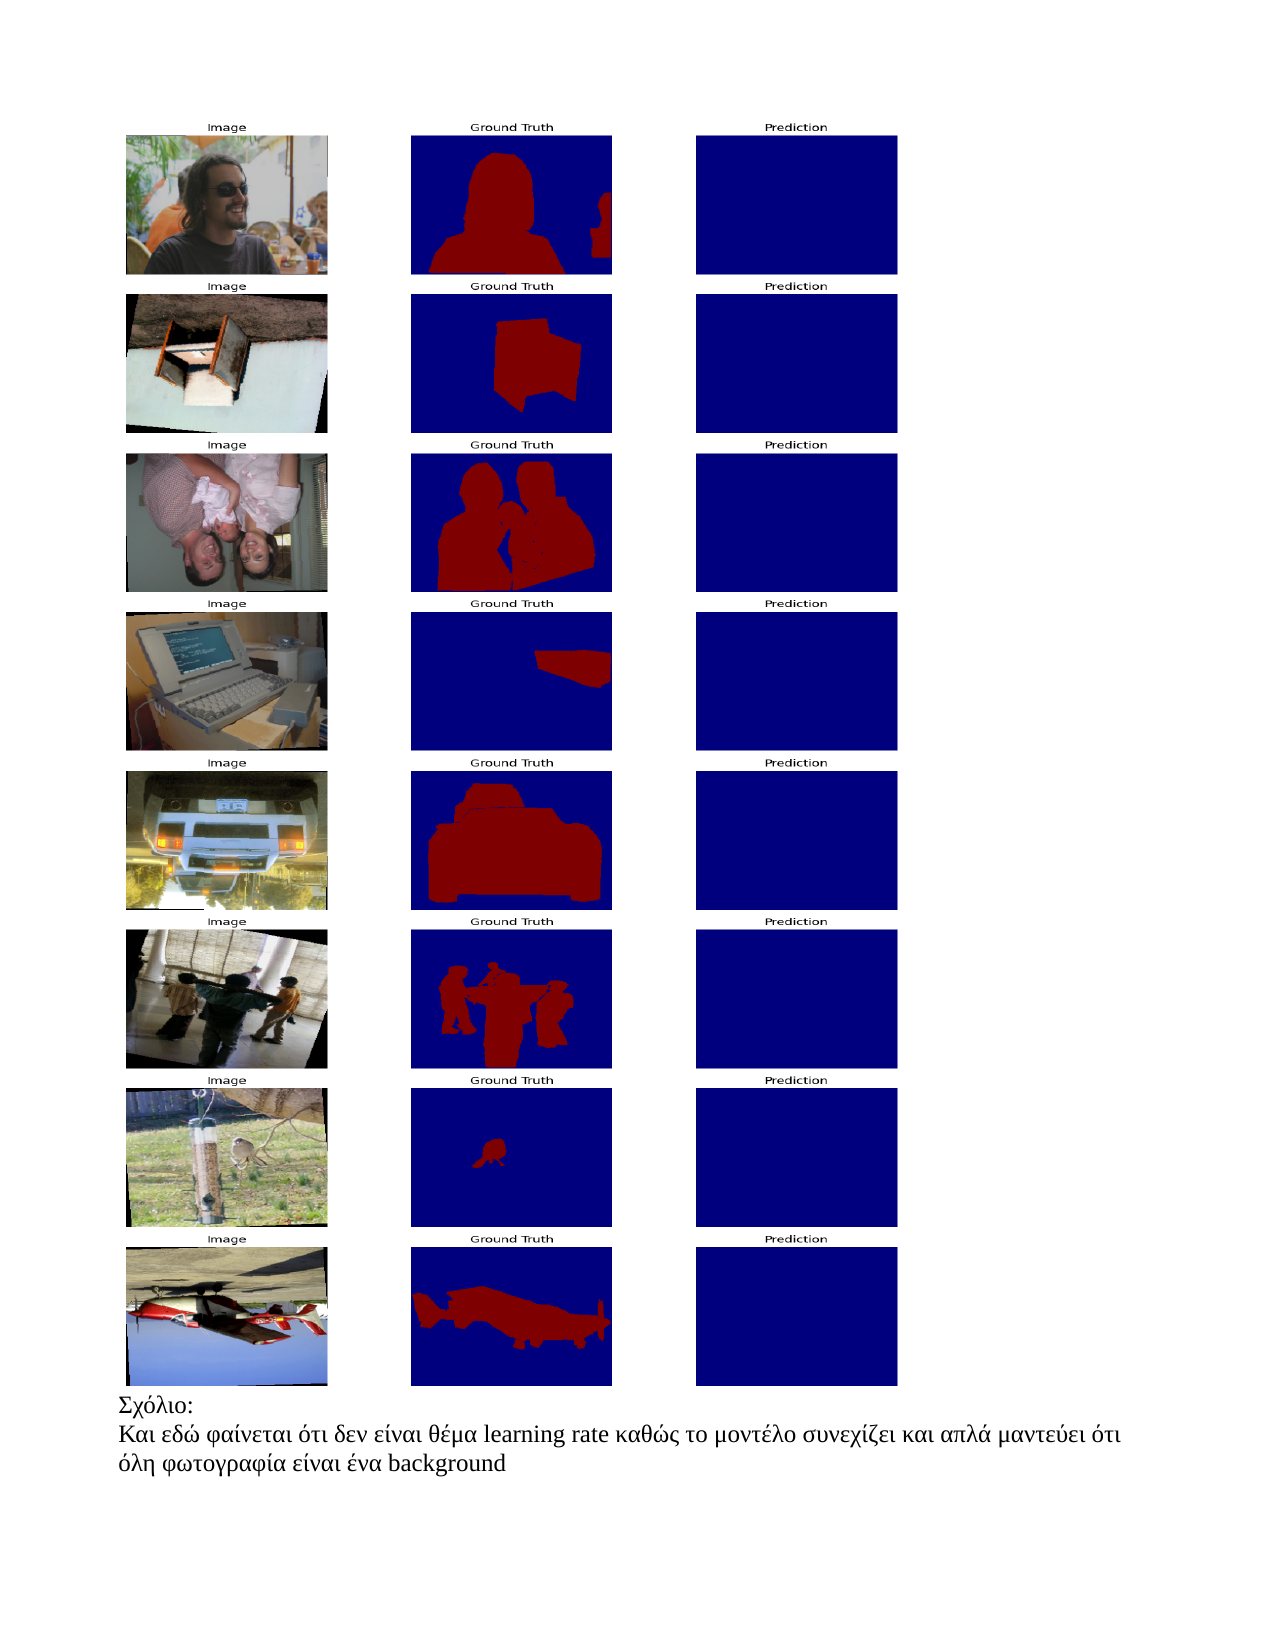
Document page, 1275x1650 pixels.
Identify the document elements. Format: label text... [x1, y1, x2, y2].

picture [118, 118, 904, 1391]
text Και εδώ φαίνεται ότι δεν είναι θέμα learning rate καθώς το μοντέλο συνεχίζει και απλά μαντεύει ότι όλη φωτογραφία είναι ένα background [118, 1419, 1157, 1477]
text Σχόλιο: [118, 1390, 1157, 1419]
